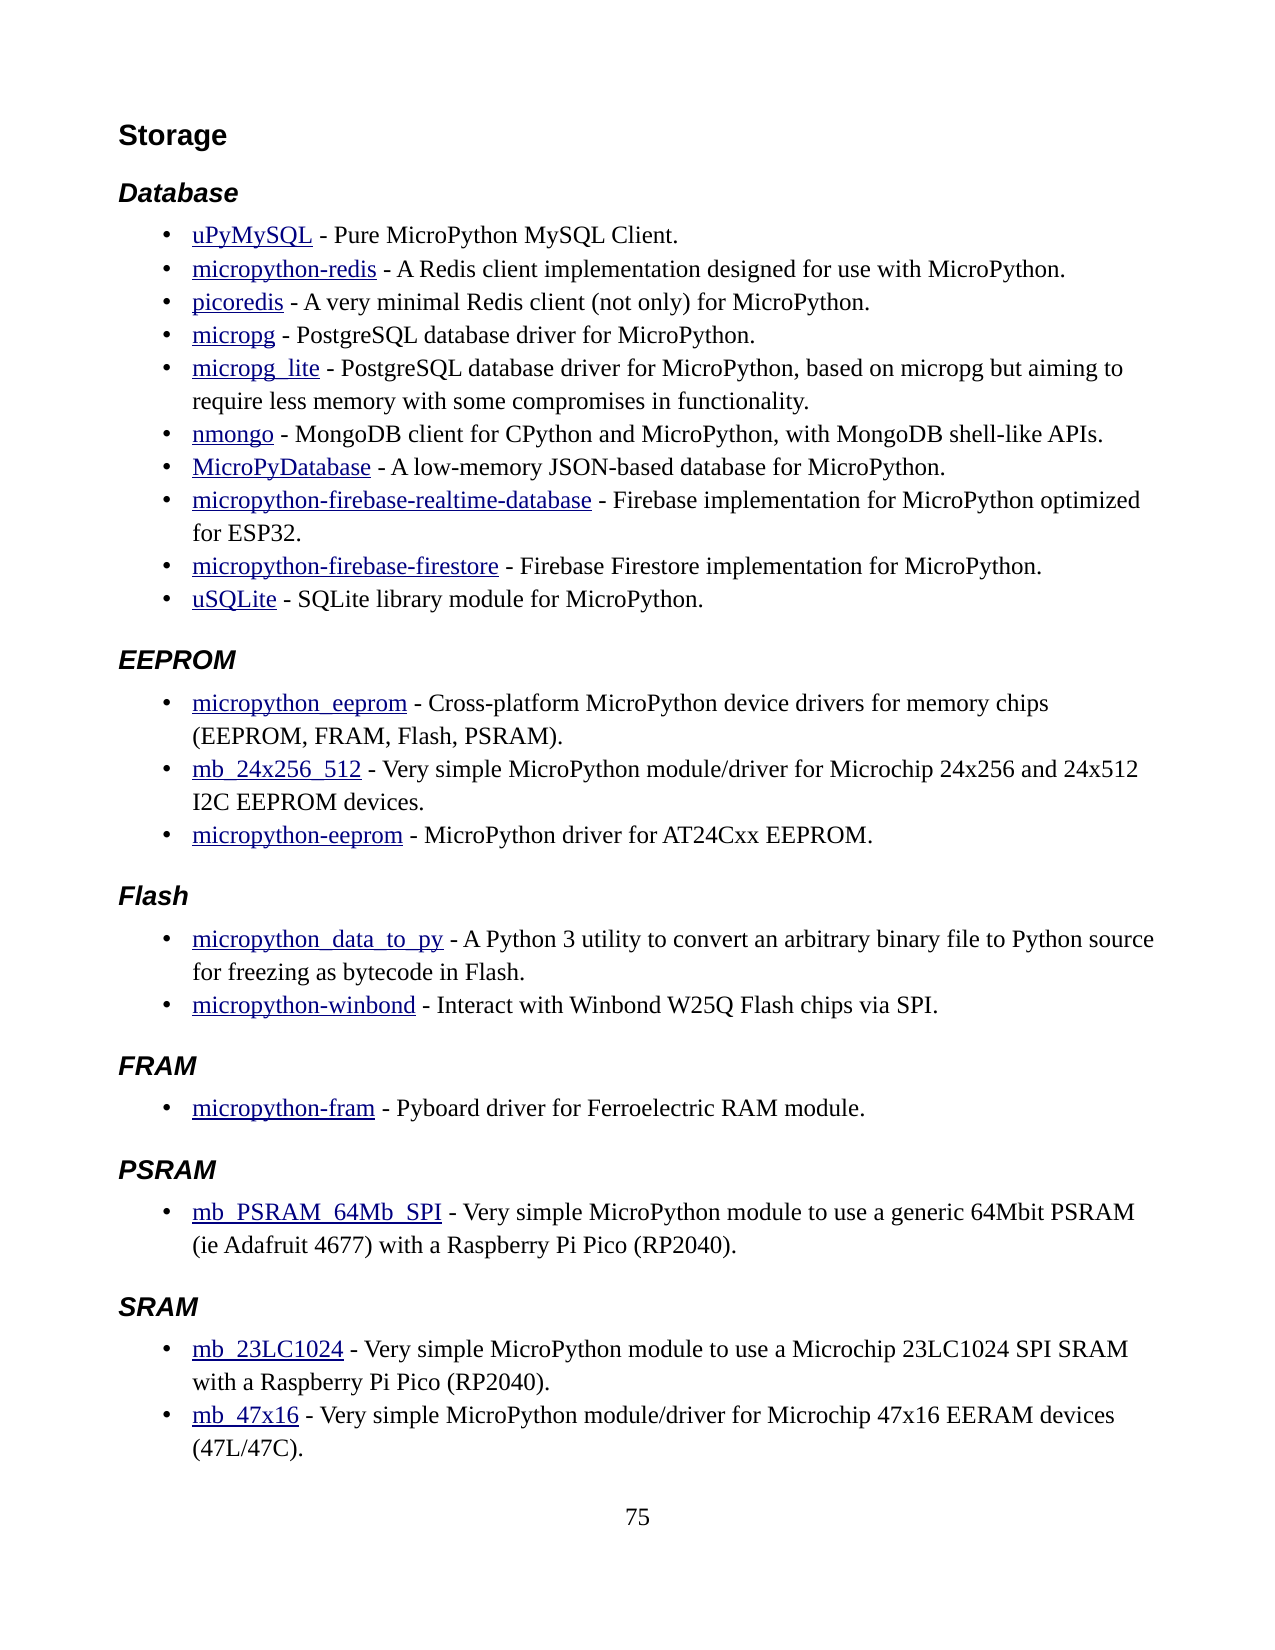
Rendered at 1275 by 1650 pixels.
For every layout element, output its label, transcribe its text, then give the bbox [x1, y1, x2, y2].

list micropython-firebase-firestore - Firebase Firestore implementation for MicroPython. [162, 551, 1157, 579]
list micropython-winbond - Interact with Winbond W25Q Flash chips via SPI. [162, 990, 1157, 1018]
list uSQLite - SQLite library module for MicroPython. [162, 584, 1157, 613]
list uPyMySQL - Pure MicroPython MySQL Client. [162, 221, 1157, 249]
list mb_47x16 - Very simple MicroPython module/driver for Microchip 47x16 EERAM devices (47L/47C). [162, 1400, 1157, 1462]
subtitle PSRAM [118, 1154, 1157, 1185]
list micropython-eeprom - MicroPython driver for AT24Cxx EEPROM. [162, 820, 1157, 848]
list picoredis - A very minimal Redis client (not only) for MicroPython. [162, 287, 1157, 315]
list nmongo - MongoDB client for CPython and MicroPython, with MongoDB shell-like APIs. [162, 419, 1157, 447]
list micropg - PostgreSQL database driver for MicroPython. [162, 320, 1157, 348]
list micropython_data_to_py - A Python 3 utility to convert an arbitrary binary file to Python source for freezing as bytecode in Flash. [162, 924, 1157, 985]
list mb_24x256_512 - Very simple MicroPython module/driver for Microchip 24x256 and 24x512 I2C EEPROM devices. [162, 754, 1157, 816]
list micropython-fram - Pyboard driver for Ferroelectric RAM module. [162, 1093, 1157, 1122]
list MicroPyDatabase - A low-memory JSON-based database for MicroPython. [162, 452, 1157, 481]
list mb_23LC1024 - Very simple MicroPython module to use a Microchip 23LC1024 SPI SRAM with a Raspberry Pi Pico (RP2040). [162, 1334, 1157, 1396]
subtitle SRAM [118, 1291, 1157, 1322]
subtitle EEPROM [118, 644, 1157, 675]
list mb_PSRAM_64Mb_SPI - Very simple MicroPython module to use a generic 64Mbit PSRAM (ie Adafruit 4677) with a Raspberry Pi Pico (RP2040). [162, 1197, 1157, 1259]
list micropython_eeprom - Cross-platform MicroPython device drivers for memory chips (EEPROM, FRAM, Flash, PSRAM). [162, 688, 1157, 749]
list micropython-redis - A Redis client implementation designed for use with MicroPython. [162, 254, 1157, 282]
list micropython-firebase-realtime-database - Firebase implementation for MicroPython optimized for ESP32. [162, 485, 1157, 547]
subtitle Flash [118, 880, 1157, 911]
subtitle Storage [118, 118, 1157, 152]
subtitle Database [118, 177, 1157, 208]
subtitle FRAM [118, 1050, 1157, 1081]
list micropg_lite - PostgreSQL database driver for MicroPython, based on micropg but aiming to require less memory with some compromises in functionality. [162, 353, 1157, 414]
